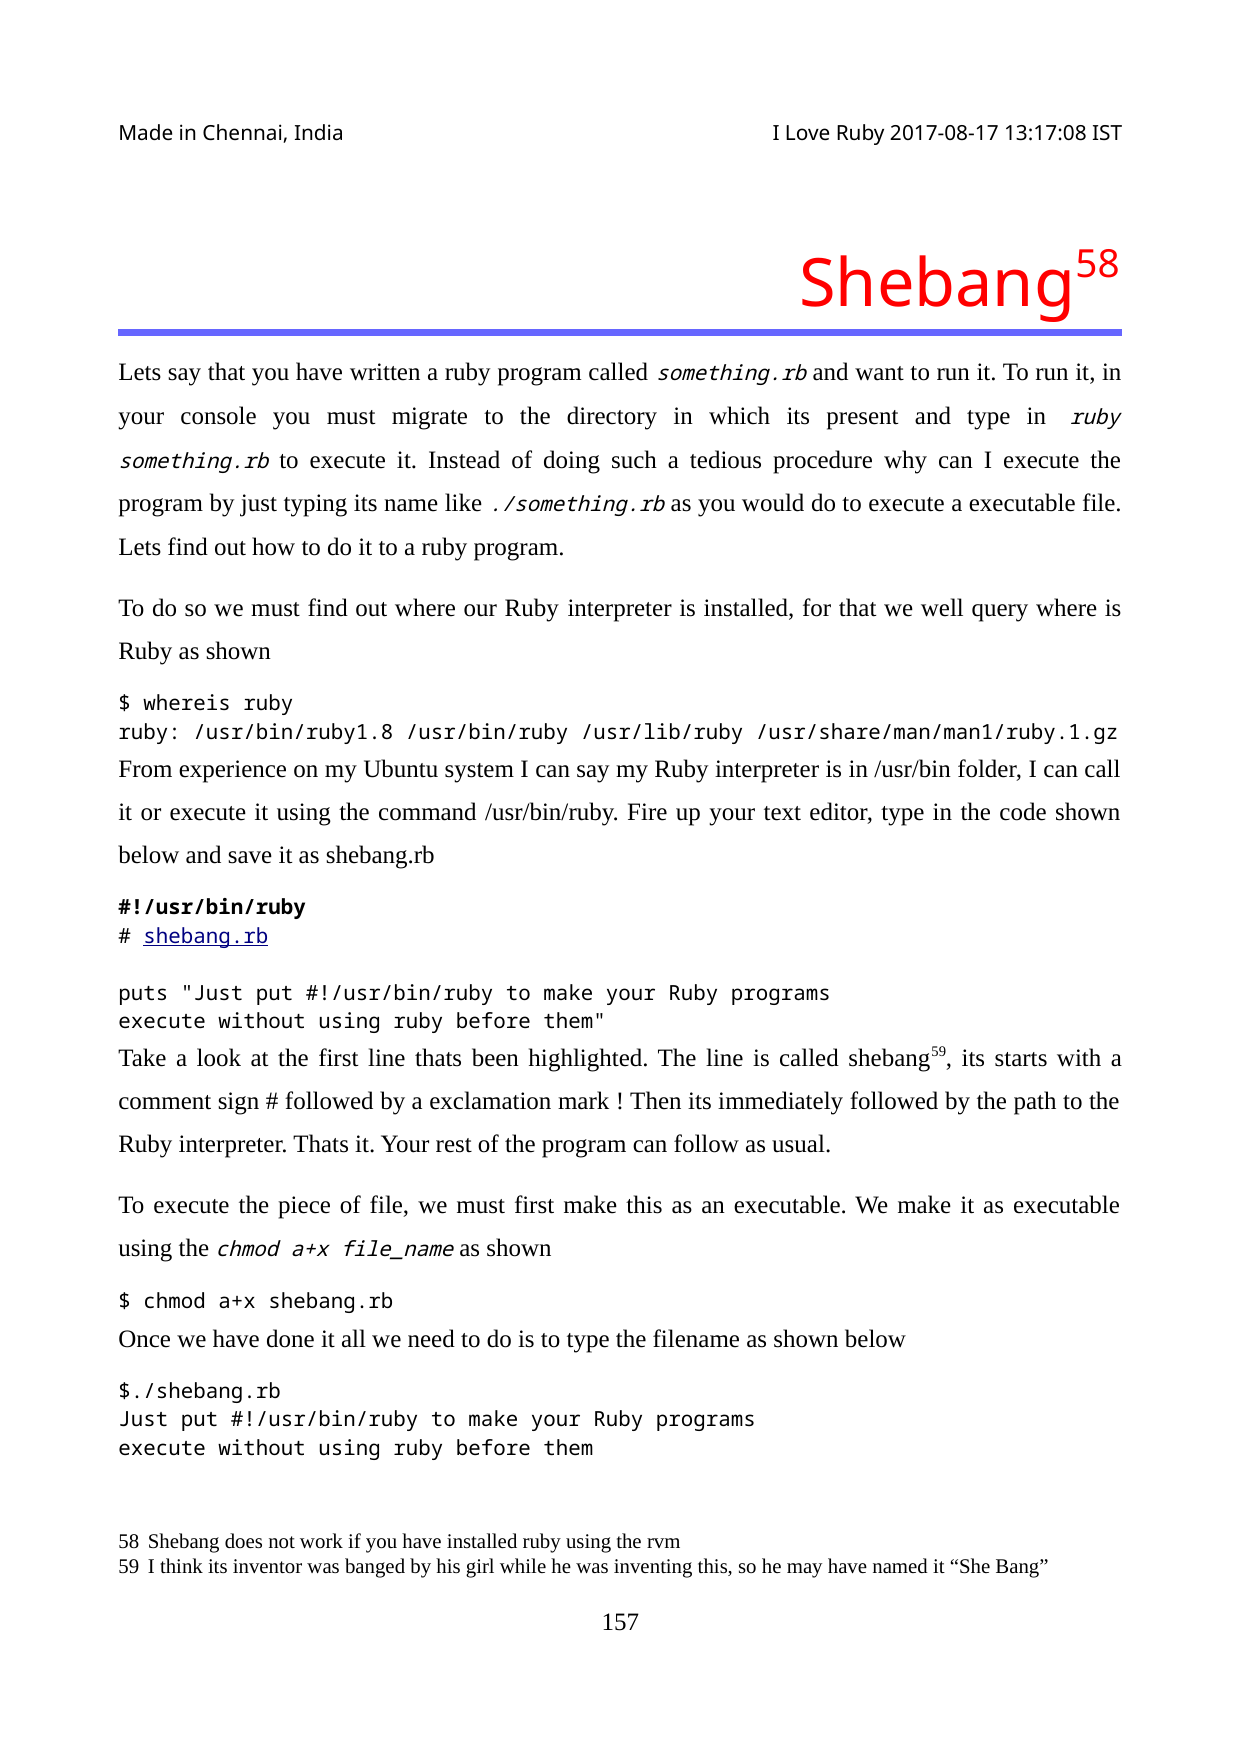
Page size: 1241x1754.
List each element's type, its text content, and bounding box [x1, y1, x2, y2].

text Shebang does not work if you have installed ruby using the rvm [118, 1529, 1122, 1553]
text $ whereis ruby [118, 688, 1122, 717]
text Once we have done it all we need to do is to type the filename as shown below [118, 1324, 1122, 1353]
text To execute the piece of file, we must first make this as an executable. We make it as executable using the chmod a+x file_name as shown [118, 1190, 1122, 1263]
text From experience on my Ubuntu system I can say my Ruby interpreter is in /usr/bin folder, I can call it or execute it using the command /usr/bin/ruby. Fire up your text editor, type in the code shown below and save it as shebang.rb [118, 754, 1122, 869]
subtitle Shebang [118, 233, 1122, 329]
text puts "Just put #!/usr/bin/ruby to make your Ruby programs [118, 978, 1122, 1006]
text execute without using ruby before them" [118, 1006, 1122, 1034]
text #!/usr/bin/ruby [118, 892, 1122, 921]
text $./shebang.rb [118, 1376, 1122, 1404]
text I think its inventor was banged by his girl while he was inventing this, so he may have named it “She Bang” [118, 1553, 1122, 1578]
text Just put #!/usr/bin/ruby to make your Ruby programs [118, 1404, 1122, 1433]
text Lets say that you have written a ruby program called something.rb and want to run it. To run it, in your console you must migrate to the directory in which its present and type in ruby something.rb to execute it. Instead of doing such a tedious procedure why can I execute the program by just typing its name like ./something.rb as you would do to execute a executable file. Lets find out how to do it to a ruby program. [118, 357, 1122, 561]
text # shebang.rb [118, 921, 1122, 949]
text ruby: /usr/bin/ruby1.8 /usr/bin/ruby /usr/lib/ruby /usr/share/man/man1/ruby.1.gz [118, 717, 1122, 745]
text To do so we must find out where our Ruby interpreter is installed, for that we well query where is Ruby as shown [118, 593, 1122, 665]
text execute without using ruby before them [118, 1433, 1122, 1461]
text Take a look at the first line thats been highlighted. The line is called shebang, its starts with a comment sign # followed by a exclamation mark ! Then its immediately followed by the path to the Ruby interpreter. Thats it. Your rest of the program can follow as usual. [118, 1043, 1122, 1158]
text $ chmod a+x shebang.rb [118, 1287, 1122, 1315]
